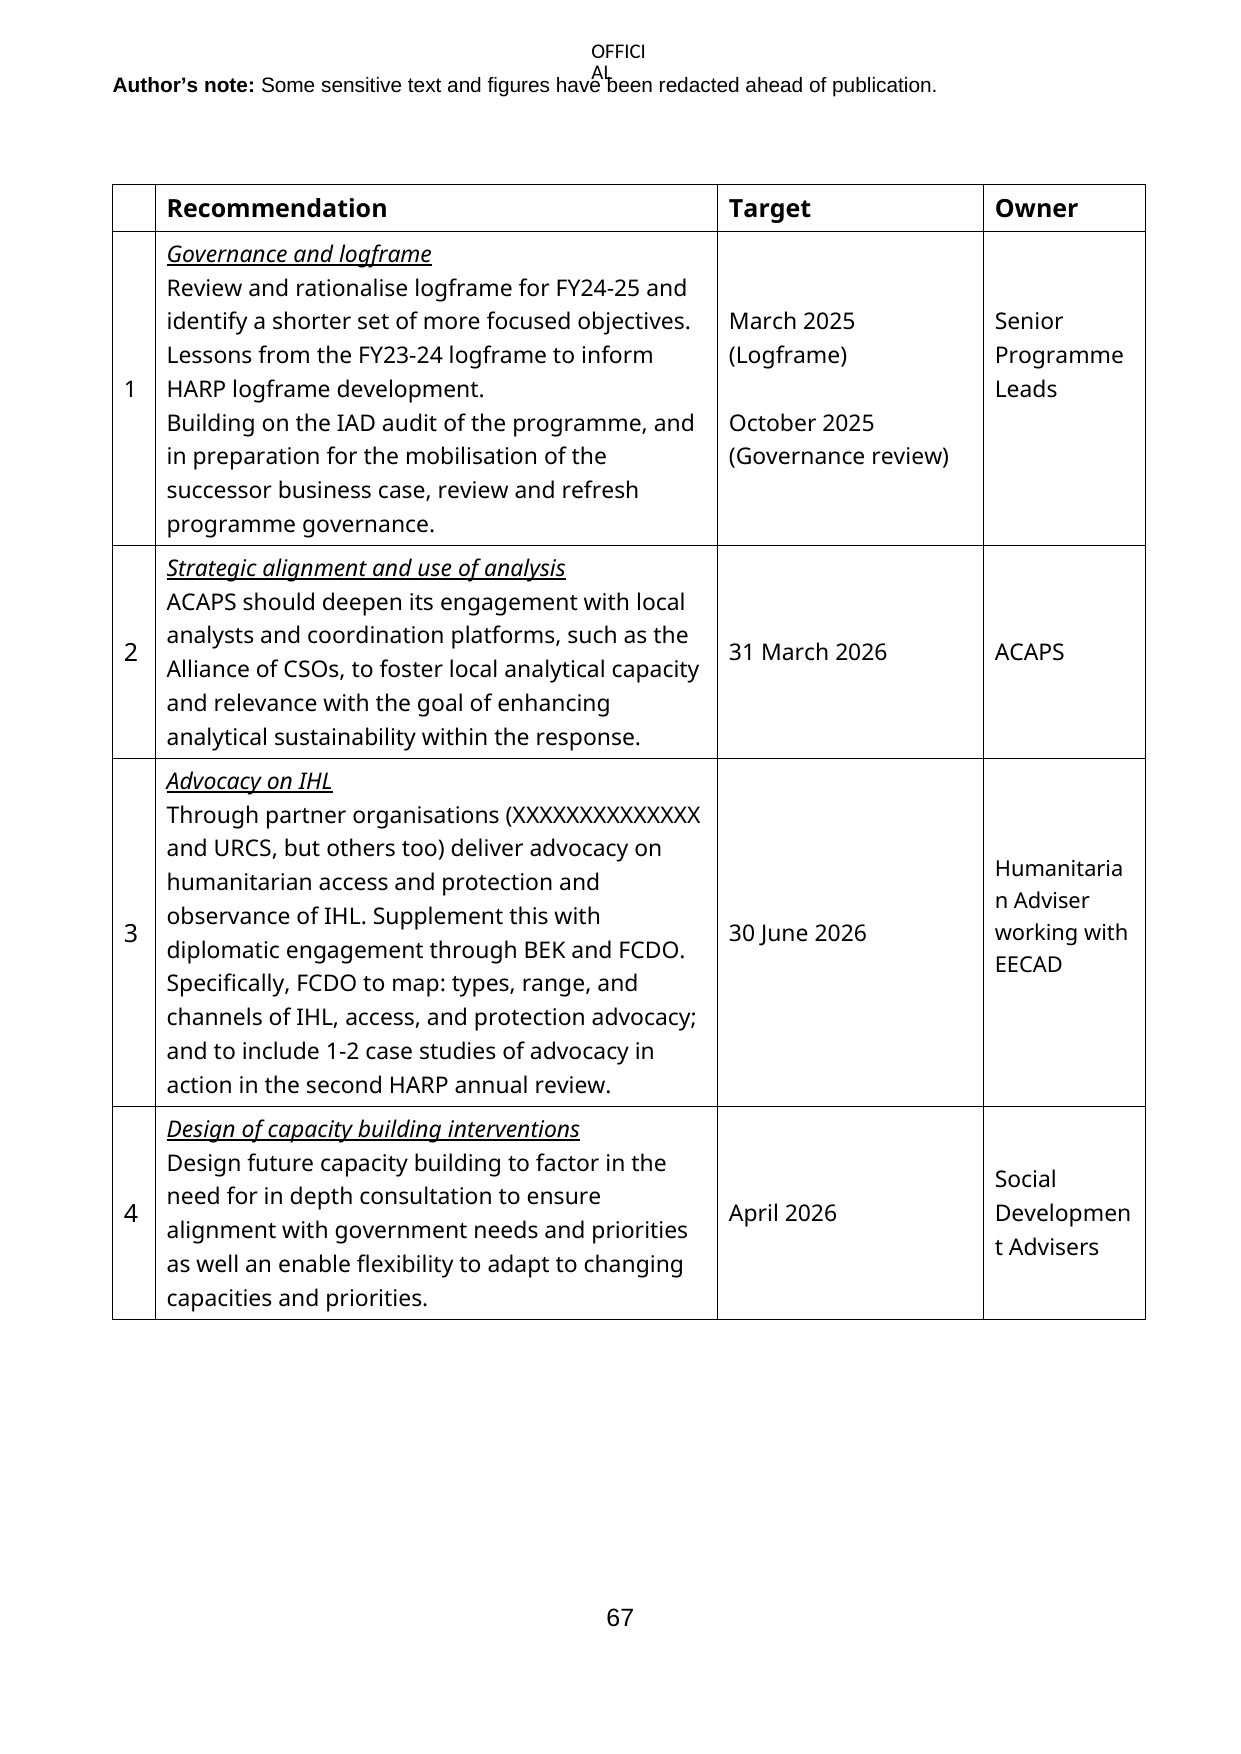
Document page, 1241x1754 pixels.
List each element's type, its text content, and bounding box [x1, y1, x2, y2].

table_cell Design of capacity building interventions Design future capacity building to factor in the need for in depth consultation to ensure alignment with government needs and priorities as well an enable flexibility to adapt to changing capacities and priorities. [156, 1107, 717, 1319]
table_cell 2 [113, 546, 155, 758]
table_cell March 2025 (Logframe) October 2025 (Governance review) [718, 232, 983, 545]
table_header [113, 185, 155, 231]
table_cell 1 [113, 232, 155, 545]
table_cell April 2026 [718, 1107, 983, 1319]
table_cell Governance and logframe Review and rationalise logframe for FY24-25 and identify a shorter set of more focused objectives. Lessons from the FY23-24 logframe to inform HARP logframe development. Building on the IAD audit of the programme, and in preparation for the mobilisation of the successor business case, review and refresh programme governance. [156, 232, 717, 545]
table_header Recommendation [156, 185, 717, 231]
table_header Target [718, 185, 983, 231]
table_cell Senior Programme Leads [984, 232, 1145, 545]
table_cell 4 [113, 1107, 155, 1319]
table_cell ACAPS [984, 546, 1145, 758]
table_cell 3 [113, 759, 155, 1106]
table_cell Social Development Advisers [984, 1107, 1145, 1319]
table_cell Humanitarian Adviser working with EECAD [984, 759, 1145, 1106]
table_cell 31 March 2026 [718, 546, 983, 758]
table_cell Advocacy on IHL Through partner organisations (XXXXXXXXXXXXXX and URCS, but others too) deliver advocacy on humanitarian access and protection and observance of IHL. Supplement this with diplomatic engagement through BEK and FCDO. Specifically, FCDO to map: types, range, and channels of IHL, access, and protection advocacy; and to include 1-2 case studies of advocacy in action in the second HARP annual review. [156, 759, 717, 1106]
table_header Owner [984, 185, 1145, 231]
table_cell Strategic alignment and use of analysis ACAPS should deepen its engagement with local analysts and coordination platforms, such as the Alliance of CSOs, to foster local analytical capacity and relevance with the goal of enhancing analytical sustainability within the response. [156, 546, 717, 758]
table_cell 30 June 2026 [718, 759, 983, 1106]
